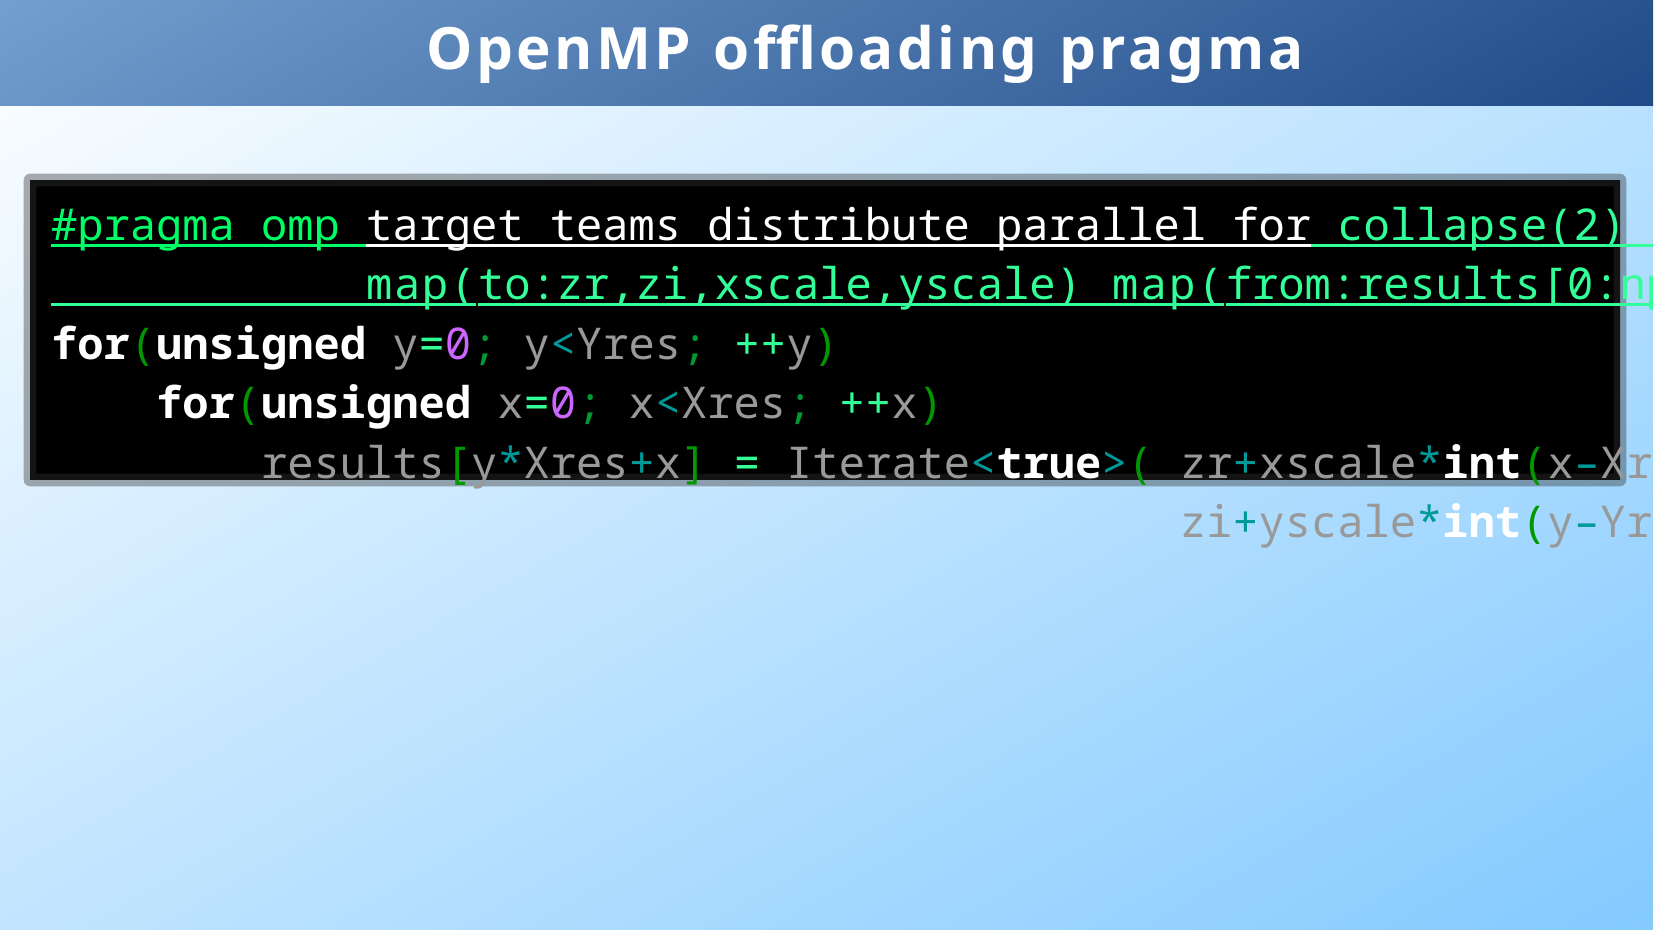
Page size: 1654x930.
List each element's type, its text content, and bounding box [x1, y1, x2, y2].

text_box #pragma omp target teams distribute parallel for collapse(2) \ map(to:zr,zi,xscale,yscale) map(from:results[0:npixels]) for(unsigned y=0; y<Yres; ++y) for(unsigned x=0; x<Xres; ++x) results[y*Xres+x] = Iterate<true>( zr+xscale*int(x–Xres/2), zi+yscale*int(y–Yres/2) ); [30, 180, 1621, 480]
text_box OpenMP offloading pragma [0, 0, 1653, 106]
